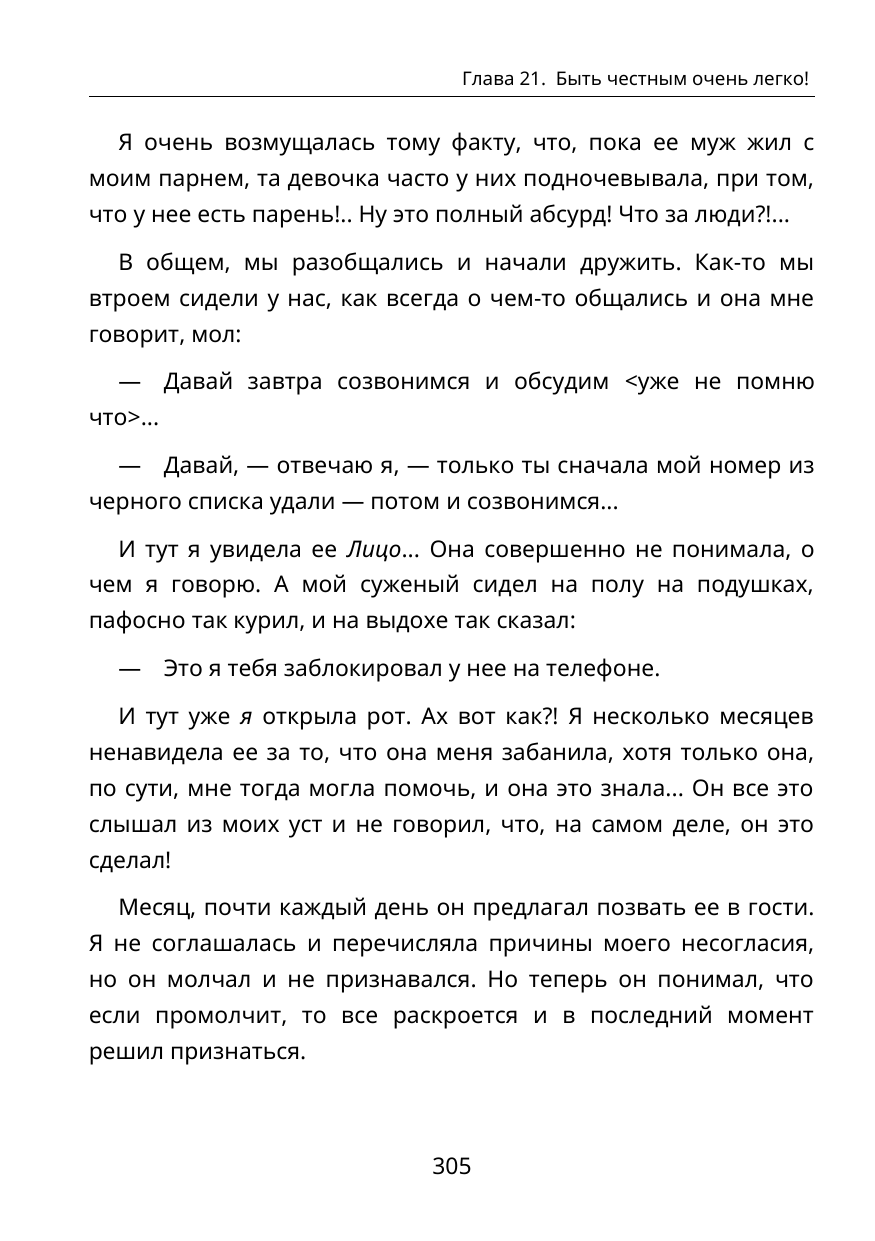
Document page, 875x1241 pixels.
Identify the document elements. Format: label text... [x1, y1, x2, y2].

text В общем, мы разобщались и начали дружить. Как-то мы втроем сидели у нас, как всегда о чем-то общались и она мне говорит, мол: [88, 246, 815, 349]
text Месяц, почти каждый день он предлагал позвать ее в гости. Я не соглашалась и перечисляла причины моего несогласия, но он молчал и не признавался. Но теперь он понимал, что если промолчит, то все раскроется и в последний момент решил признаться. [88, 891, 815, 1066]
text Я очень возмущалась тому факту, что, пока ее муж жил с моим парнем, та девочка часто у них подночевывала, при том, что у нее есть парень!.. Ну это полный абсурд! Что за люди?!... [88, 126, 815, 229]
text И тут я увидела ее Лицо... Она совершенно не понимала, о чем я говорю. А мой суженый сидел на полу на подушках, пафосно так курил, и на выдохе так сказал: [88, 532, 815, 636]
list Это я тебя заблокировал у нее на телефоне. [88, 652, 815, 683]
text И тут уже я открыла рот. Ах вот как?! Я несколько месяцев ненавидела ее за то, что она меня забанила, хотя только она, по сути, мне тогда могла помочь, и она это знала... Он все это слышал из моих уст и не говорил, что, на самом деле, он это сделал! [88, 700, 815, 875]
list Давай завтра созвонимся и обсудим <уже не помню что>... [88, 365, 815, 432]
list Давай, — отвечаю я, — только ты сначала мой номер из черного списка удали — потом и созвонимся... [88, 449, 815, 516]
